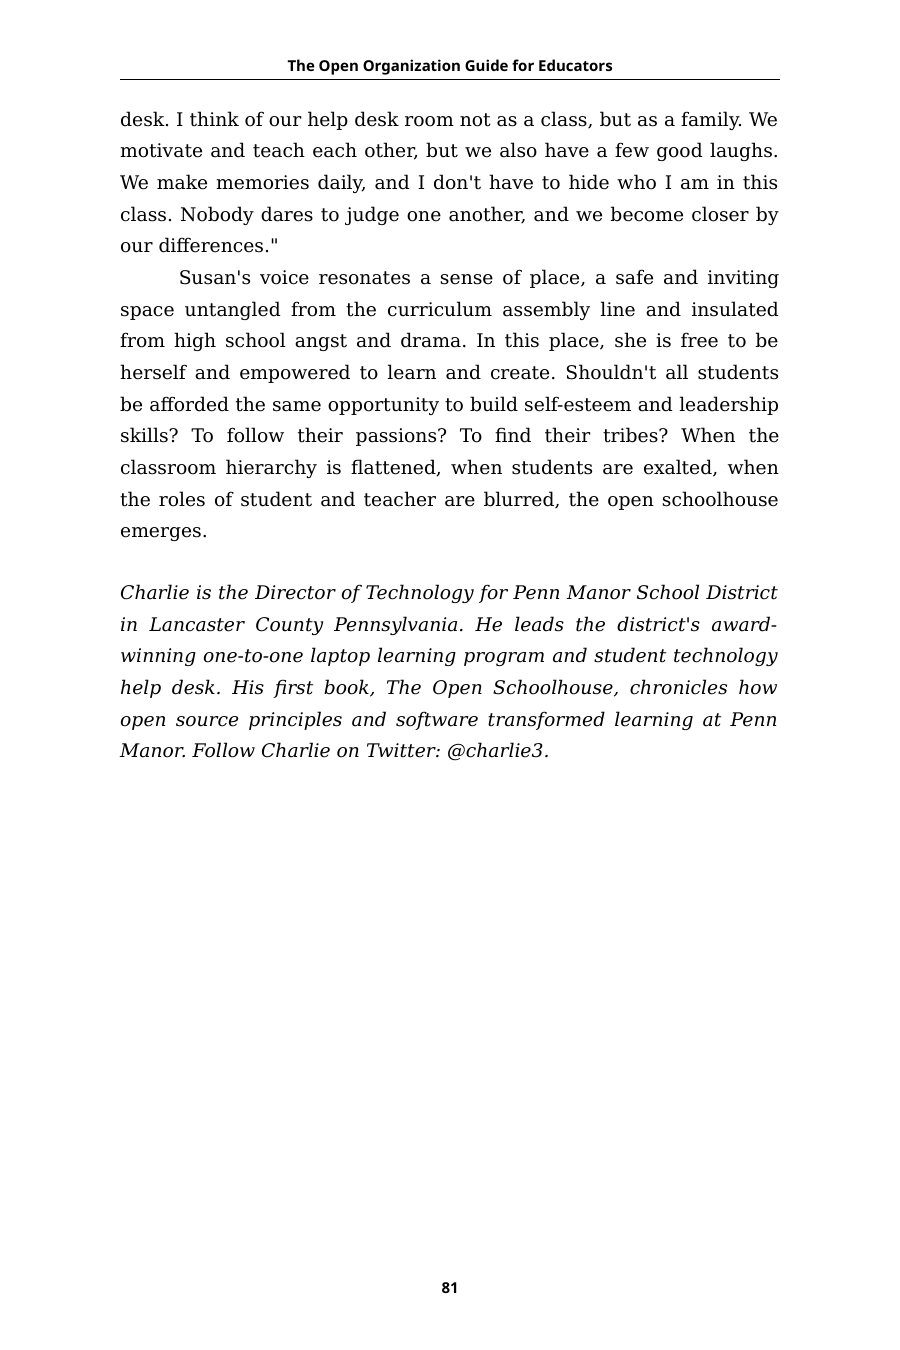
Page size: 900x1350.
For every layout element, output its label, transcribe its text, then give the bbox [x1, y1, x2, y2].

text Susan's voice resonates a sense of place, a safe and inviting space untangled from the curriculum assembly line and insulated from high school angst and drama. In this place, she is free to be herself and empowered to learn and create. Shouldn't all students be afforded the same opportunity to build self-esteem and leadership skills? To follow their passions? To find their tribes? When the classroom hierarchy is flattened, when students are exalted, when the roles of student and teacher are blurred, the open schoolhouse emerges. [120, 267, 780, 542]
text Charlie is the Director of Technology for Penn Manor School District in Lancaster County Pennsylvania. He leads the district's award-winning one-to-one laptop learning program and student technology help desk. His first book, The Open Schoolhouse, chronicles how open source principles and software transformed learning at Penn Manor. Follow Charlie on Twitter: @charlie3. [120, 582, 780, 762]
text desk. I think of our help desk room not as a class, but as a family. We motivate and teach each other, but we also have a few good laughs. We make memories daily, and I don't have to hide who I am in this class. Nobody dares to judge one another, and we become closer by our differences." [120, 109, 780, 257]
